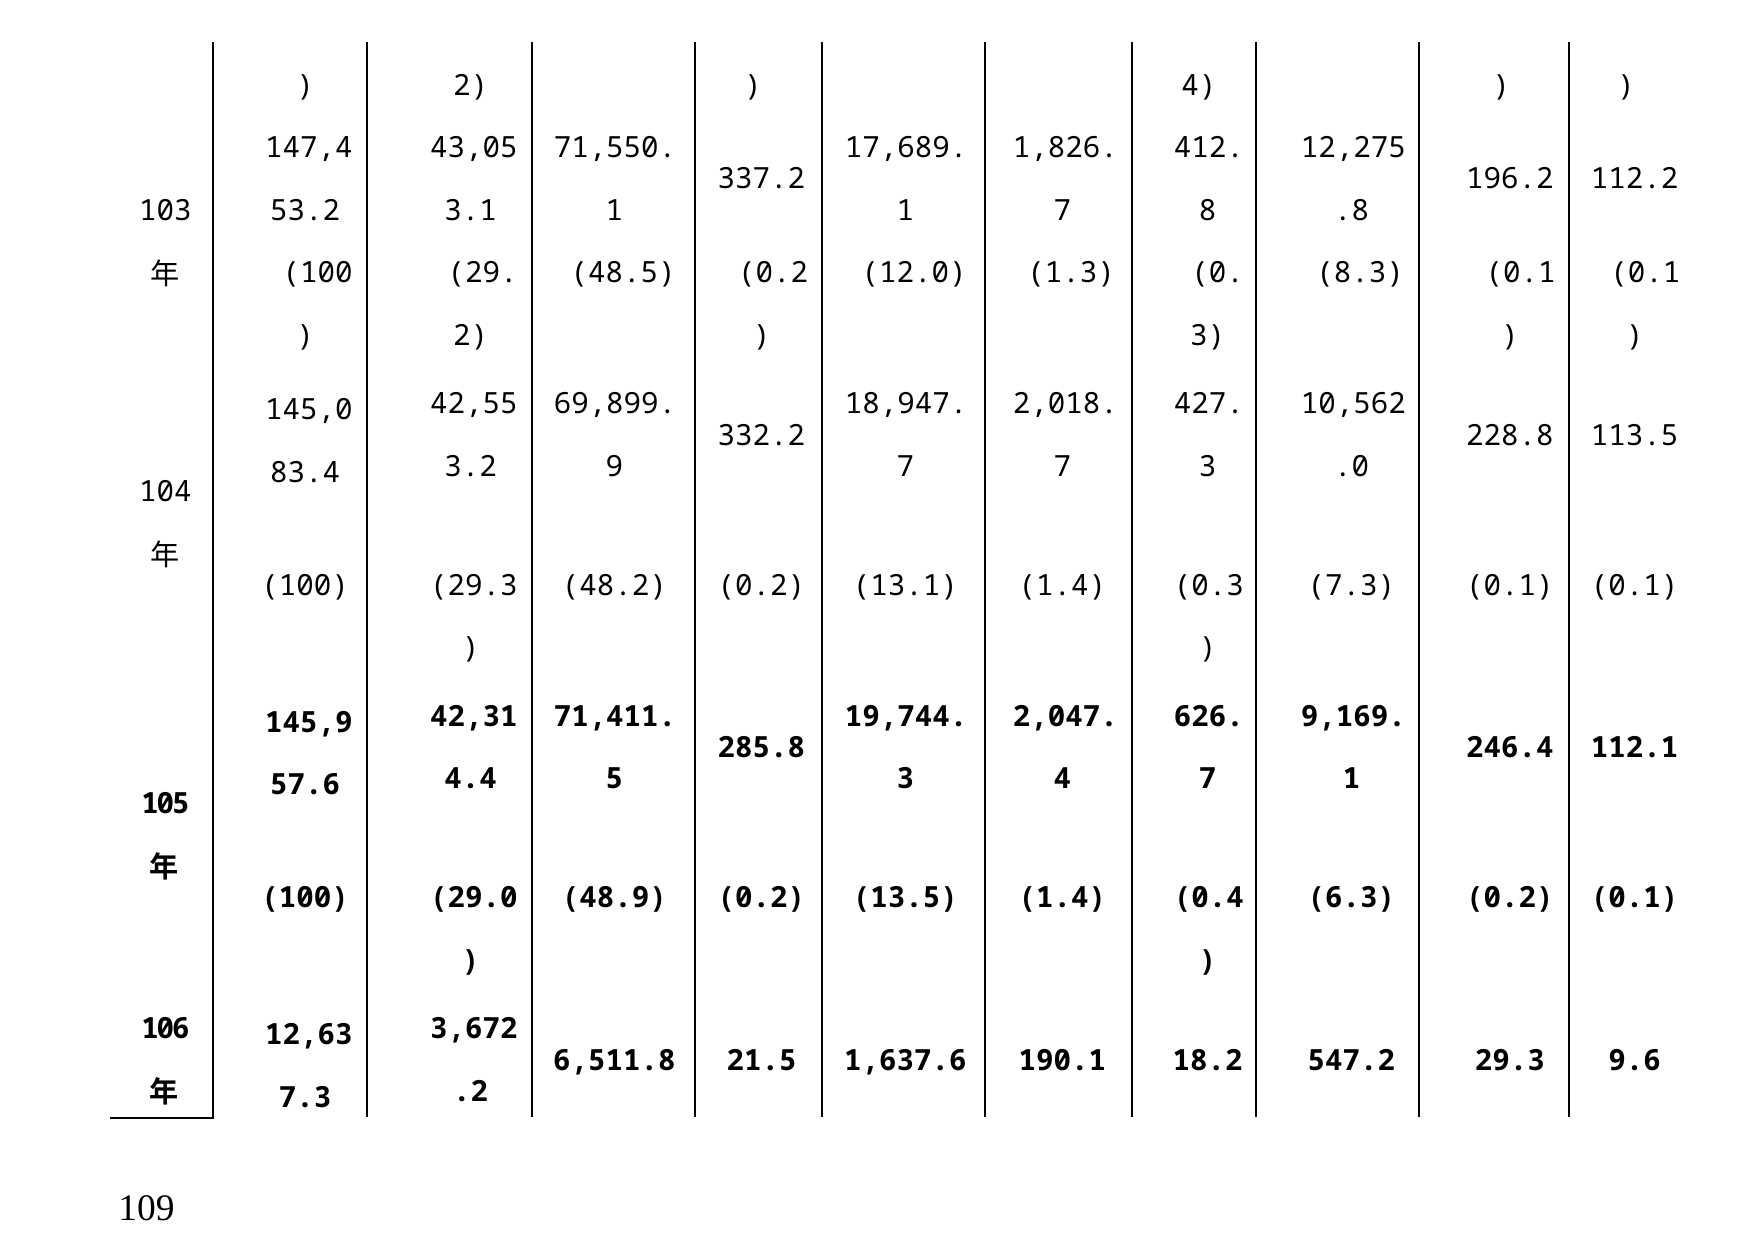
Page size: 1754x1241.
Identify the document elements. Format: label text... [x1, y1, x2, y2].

table_cell 71,411.5 [533, 667, 694, 804]
table_cell 19,744.3 [823, 667, 984, 804]
table_cell ) [1570, 42, 1693, 105]
table_cell 105年 [110, 667, 212, 980]
table_cell 29.3 [1420, 980, 1568, 1117]
table_cell 147,453.2 [214, 105, 366, 230]
table_cell 4) [1133, 42, 1255, 105]
table_cell [110, 42, 212, 105]
table_cell 12,275.8 [1257, 105, 1418, 230]
table_cell (6.3) [1257, 804, 1418, 980]
table_cell ) [214, 42, 366, 105]
table_cell (29.2) [368, 230, 531, 355]
table_cell 337.2 [696, 105, 821, 230]
table_cell 9.6 [1570, 980, 1693, 1117]
table_cell 17,689.1 [823, 105, 984, 230]
table_cell (1.3) [986, 230, 1131, 355]
table_cell 18,947.7 [823, 355, 984, 492]
table_cell (13.1) [823, 492, 984, 667]
table_cell ) [696, 42, 821, 105]
table_cell 103年 [110, 105, 212, 355]
table_cell (100) [214, 804, 366, 980]
table_cell 145,957.6 [214, 667, 366, 804]
table_cell 69,899.9 [533, 355, 694, 492]
table_cell (0.1) [1420, 492, 1568, 667]
table_cell 6,511.8 [533, 980, 694, 1117]
table_cell (29.0) [368, 804, 531, 980]
table_cell 1,637.6 [823, 980, 984, 1117]
table_cell (0.1) [1420, 230, 1568, 355]
table_cell 196.2 [1420, 105, 1568, 230]
table_cell (0.2) [696, 492, 821, 667]
table_cell [1257, 42, 1418, 105]
table_cell 547.2 [1257, 980, 1418, 1117]
table_cell [823, 42, 984, 105]
table_cell 145,083.4 [214, 355, 366, 492]
table_cell 332.2 [696, 355, 821, 492]
table_cell 21.5 [696, 980, 821, 1117]
table_cell (100) [214, 492, 366, 667]
table_cell 10,562.0 [1257, 355, 1418, 492]
table_cell 42,314.4 [368, 667, 531, 804]
table_cell 18.2 [1133, 980, 1255, 1117]
table_cell 112.1 [1570, 667, 1693, 804]
table_cell 3,672.2 [368, 980, 531, 1117]
table_cell 2,047.4 [986, 667, 1131, 804]
table_cell [533, 42, 694, 105]
table_cell (29.3) [368, 492, 531, 667]
table_cell 12,637.3 [214, 980, 366, 1117]
table_cell (0.3) [1133, 230, 1255, 355]
table_cell 106年 [110, 980, 212, 1117]
table_cell 71,550.1 [533, 105, 694, 230]
table_cell 427.3 [1133, 355, 1255, 492]
table_cell (0.2) [1420, 804, 1568, 980]
table_cell 112.2 [1570, 105, 1693, 230]
table_cell (48.9) [533, 804, 694, 980]
table_cell (0.2) [696, 230, 821, 355]
table_cell 626.7 [1133, 667, 1255, 804]
table_cell (8.3) [1257, 230, 1418, 355]
table_cell 2) [368, 42, 531, 105]
table_cell 43,053.1 [368, 105, 531, 230]
table_cell ) [1420, 42, 1568, 105]
table_cell 104年 [110, 355, 212, 667]
table_cell (48.2) [533, 492, 694, 667]
table_cell (48.5) [533, 230, 694, 355]
table_cell 2,018.7 [986, 355, 1131, 492]
table_cell (12.0) [823, 230, 984, 355]
table_cell 1,826.7 [986, 105, 1131, 230]
table_cell (100) [214, 230, 366, 355]
table_cell 190.1 [986, 980, 1131, 1117]
table_cell 9,169.1 [1257, 667, 1418, 804]
table_cell [986, 42, 1131, 105]
table_cell 285.8 [696, 667, 821, 804]
table_cell 42,553.2 [368, 355, 531, 492]
table_cell 412.8 [1133, 105, 1255, 230]
table_cell (0.1) [1570, 804, 1693, 980]
table_cell (7.3) [1257, 492, 1418, 667]
table_cell (0.4) [1133, 804, 1255, 980]
table_cell (0.3) [1133, 492, 1255, 667]
table_cell (0.2) [696, 804, 821, 980]
table_cell (1.4) [986, 492, 1131, 667]
table_cell 113.5 [1570, 355, 1693, 492]
table_cell 246.4 [1420, 667, 1568, 804]
table_cell (0.1) [1570, 492, 1693, 667]
table_cell (0.1) [1570, 230, 1693, 355]
table_cell 228.8 [1420, 355, 1568, 492]
table_cell (13.5) [823, 804, 984, 980]
table_cell (1.4) [986, 804, 1131, 980]
